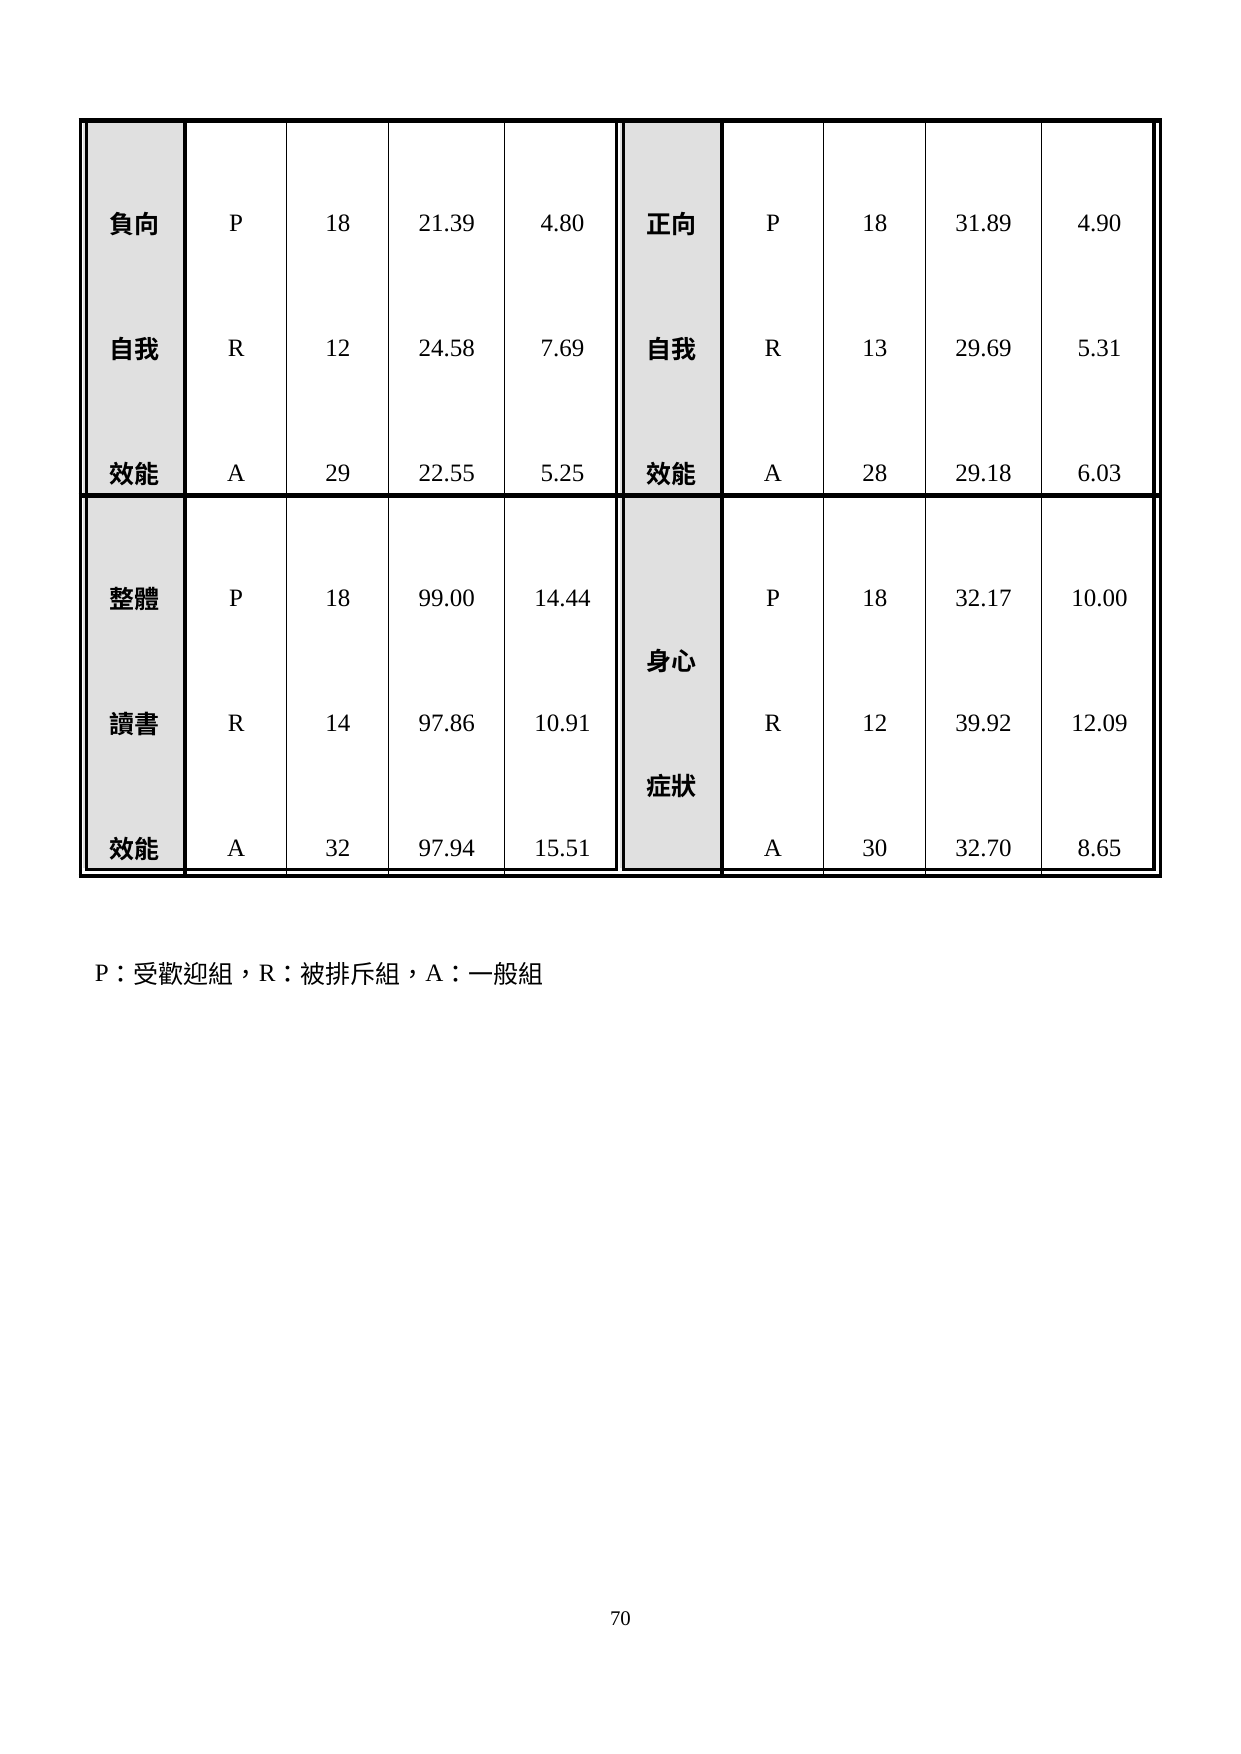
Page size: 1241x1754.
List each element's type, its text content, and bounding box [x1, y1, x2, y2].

table_cell P [724, 123, 823, 243]
table_cell A [187, 368, 286, 493]
table_cell 39.92 [926, 618, 1041, 743]
table_cell 32 [287, 743, 388, 868]
table_cell 18 [287, 498, 388, 618]
table_cell 18 [824, 498, 925, 618]
table_cell 21.39 [389, 123, 504, 243]
table_cell 22.55 [389, 368, 504, 493]
table_cell 10.91 [505, 618, 615, 743]
table_cell 6.03 [1042, 368, 1152, 493]
table_cell 4.80 [505, 123, 615, 243]
table_cell P [724, 498, 823, 618]
table_cell 4.90 [1042, 123, 1152, 243]
table_cell 12 [824, 618, 925, 743]
table_cell R [724, 243, 823, 368]
table_cell 身心 症狀 [625, 498, 720, 868]
table_cell R [724, 618, 823, 743]
table_cell 97.94 [389, 743, 504, 868]
table_cell 正向 自我 效能 [625, 123, 720, 493]
table_cell 10.00 [1042, 498, 1152, 618]
table_cell 28 [824, 368, 925, 493]
table_cell 30 [824, 743, 925, 868]
table_cell 7.69 [505, 243, 615, 368]
table_cell R [187, 243, 286, 368]
text P：受歡迎組，R：被排斥組，A：一般組 [94, 931, 1146, 993]
table_cell 15.51 [505, 743, 615, 868]
table_cell 8.65 [1042, 743, 1152, 868]
table_cell 14.44 [505, 498, 615, 618]
table_cell 32.17 [926, 498, 1041, 618]
table_cell 5.31 [1042, 243, 1152, 368]
table_cell A [187, 743, 286, 868]
table_cell 32.70 [926, 743, 1041, 868]
table_cell 29.69 [926, 243, 1041, 368]
table_cell R [187, 618, 286, 743]
table_cell 24.58 [389, 243, 504, 368]
table_cell 97.86 [389, 618, 504, 743]
table_cell 99.00 [389, 498, 504, 618]
table_cell 14 [287, 618, 388, 743]
table_cell 整體 讀書 效能 [88, 498, 183, 868]
table_cell P [187, 123, 286, 243]
table_cell 12 [287, 243, 388, 368]
table_cell 13 [824, 243, 925, 368]
table_cell 18 [824, 123, 925, 243]
table_cell 31.89 [926, 123, 1041, 243]
table_cell 5.25 [505, 368, 615, 493]
table_cell 負向 自我 效能 [88, 123, 183, 493]
table_cell A [724, 368, 823, 493]
table_cell P [187, 498, 286, 618]
table_cell 18 [287, 123, 388, 243]
table_cell 12.09 [1042, 618, 1152, 743]
table_cell 29 [287, 368, 388, 493]
table_cell 29.18 [926, 368, 1041, 493]
table_cell A [724, 743, 823, 868]
